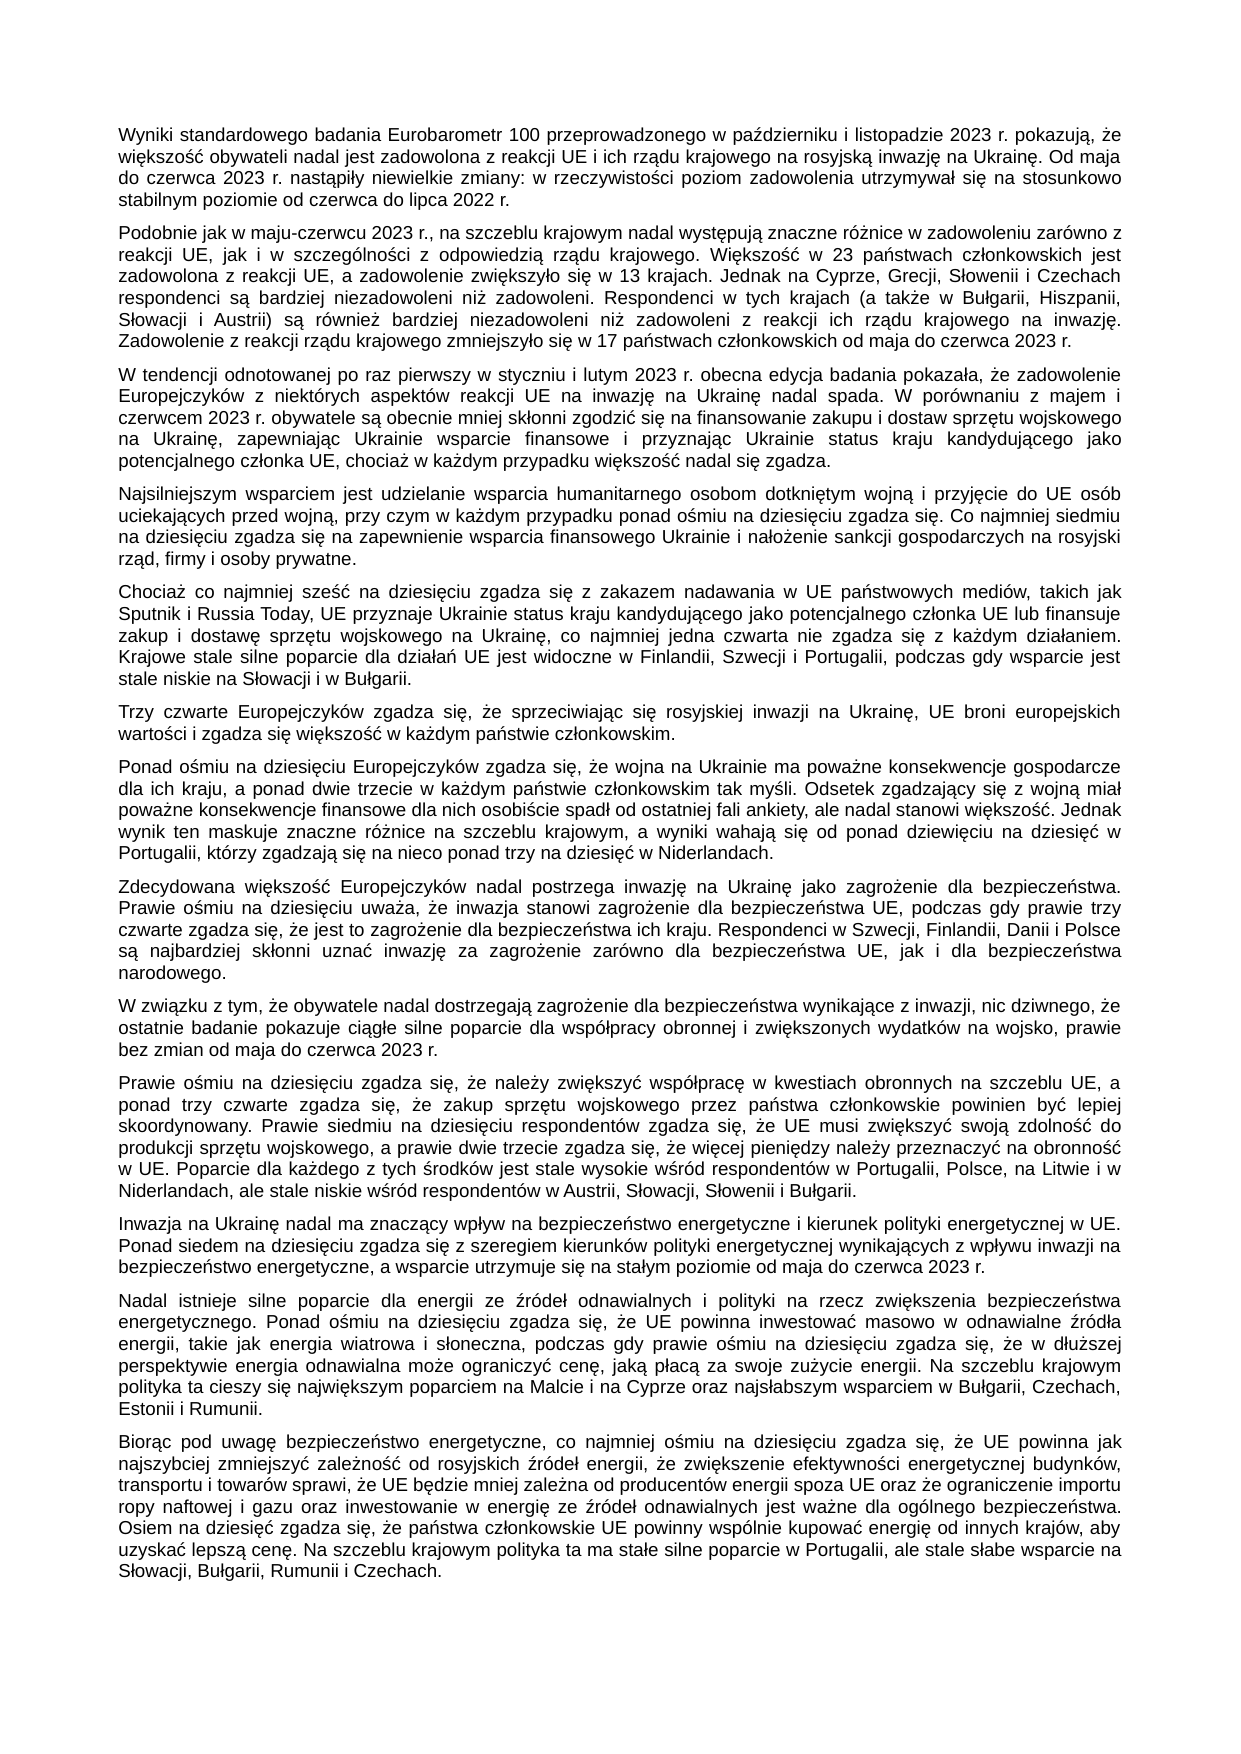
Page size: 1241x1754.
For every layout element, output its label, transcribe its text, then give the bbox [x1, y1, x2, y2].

text Nadal istnieje silne poparcie dla energii ze źródeł odnawialnych i polityki na rzecz zwiększenia bezpieczeństwa energetycznego. Ponad ośmiu na dziesięciu zgadza się, że UE powinna inwestować masowo w odnawialne źródła energii, takie jak energia wiatrowa i słoneczna, podczas gdy prawie ośmiu na dziesięciu zgadza się, że w dłuższej perspektywie energia odnawialna może ograniczyć cenę, jaką płacą za swoje zużycie energii. Na szczeblu krajowym polityka ta cieszy się największym poparciem na Malcie i na Cyprze oraz najsłabszym wsparciem w Bułgarii, Czechach, Estonii i Rumunii. [118, 1290, 1122, 1419]
text Prawie ośmiu na dziesięciu zgadza się, że należy zwiększyć współpracę w kwestiach obronnych na szczeblu UE, a ponad trzy czwarte zgadza się, że zakup sprzętu wojskowego przez państwa członkowskie powinien być lepiej skoordynowany. Prawie siedmiu na dziesięciu respondentów zgadza się, że UE musi zwiększyć swoją zdolność do produkcji sprzętu wojskowego, a prawie dwie trzecie zgadza się, że więcej pieniędzy należy przeznaczyć na obronność w UE. Poparcie dla każdego z tych środków jest stale wysokie wśród respondentów w Portugalii, Polsce, na Litwie i w Niderlandach, ale stale niskie wśród respondentów w Austrii, Słowacji, Słowenii i Bułgarii. [118, 1072, 1122, 1201]
text Ponad ośmiu na dziesięciu Europejczyków zgadza się, że wojna na Ukrainie ma poważne konsekwencje gospodarcze dla ich kraju, a ponad dwie trzecie w każdym państwie członkowskim tak myśli. Odsetek zgadzający się z wojną miał poważne konsekwencje finansowe dla nich osobiście spadł od ostatniej fali ankiety, ale nadal stanowi większość. Jednak wynik ten maskuje znaczne różnice na szczeblu krajowym, a wyniki wahają się od ponad dziewięciu na dziesięć w Portugalii, którzy zgadzają się na nieco ponad trzy na dziesięć w Niderlandach. [118, 756, 1122, 864]
text W tendencji odnotowanej po raz pierwszy w styczniu i lutym 2023 r. obecna edycja badania pokazała, że zadowolenie Europejczyków z niektórych aspektów reakcji UE na inwazję na Ukrainę nadal spada. W porównaniu z majem i czerwcem 2023 r. obywatele są obecnie mniej skłonni zgodzić się na finansowanie zakupu i dostaw sprzętu wojskowego na Ukrainę, zapewniając Ukrainie wsparcie finansowe i przyznając Ukrainie status kraju kandydującego jako potencjalnego członka UE, chociaż w każdym przypadku większość nadal się zgadza. [118, 363, 1122, 471]
text Trzy czwarte Europejczyków zgadza się, że sprzeciwiając się rosyjskiej inwazji na Ukrainę, UE broni europejskich wartości i zgadza się większość w każdym państwie członkowskim. [118, 701, 1122, 744]
text Zdecydowana większość Europejczyków nadal postrzega inwazję na Ukrainę jako zagrożenie dla bezpieczeństwa. Prawie ośmiu na dziesięciu uważa, że inwazja stanowi zagrożenie dla bezpieczeństwa UE, podczas gdy prawie trzy czwarte zgadza się, że jest to zagrożenie dla bezpieczeństwa ich kraju. Respondenci w Szwecji, Finlandii, Danii i Polsce są najbardziej skłonni uznać inwazję za zagrożenie zarówno dla bezpieczeństwa UE, jak i dla bezpieczeństwa narodowego. [118, 876, 1122, 983]
text Wyniki standardowego badania Eurobarometr 100 przeprowadzonego w październiku i listopadzie 2023 r. pokazują, że większość obywateli nadal jest zadowolona z reakcji UE i ich rządu krajowego na rosyjską inwazję na Ukrainę. Od maja do czerwca 2023 r. nastąpiły niewielkie zmiany: w rzeczywistości poziom zadowolenia utrzymywał się na stosunkowo stabilnym poziomie od czerwca do lipca 2022 r. [118, 124, 1122, 210]
text Chociaż co najmniej sześć na dziesięciu zgadza się z zakazem nadawania w UE państwowych mediów, takich jak Sputnik i Russia Today, UE przyznaje Ukrainie status kraju kandydującego jako potencjalnego członka UE lub finansuje zakup i dostawę sprzętu wojskowego na Ukrainę, co najmniej jedna czwarta nie zgadza się z każdym działaniem. Krajowe stale silne poparcie dla działań UE jest widoczne w Finlandii, Szwecji i Portugalii, podczas gdy wsparcie jest stale niskie na Słowacji i w Bułgarii. [118, 581, 1122, 689]
text W związku z tym, że obywatele nadal dostrzegają zagrożenie dla bezpieczeństwa wynikające z inwazji, nic dziwnego, że ostatnie badanie pokazuje ciągłe silne poparcie dla współpracy obronnej i zwiększonych wydatków na wojsko, prawie bez zmian od maja do czerwca 2023 r. [118, 995, 1122, 1060]
text Podobnie jak w maju-czerwcu 2023 r., na szczeblu krajowym nadal występują znaczne różnice w zadowoleniu zarówno z reakcji UE, jak i w szczególności z odpowiedzią rządu krajowego. Większość w 23 państwach członkowskich jest zadowolona z reakcji UE, a zadowolenie zwiększyło się w 13 krajach. Jednak na Cyprze, Grecji, Słowenii i Czechach respondenci są bardziej niezadowoleni niż zadowoleni. Respondenci w tych krajach (a także w Bułgarii, Hiszpanii, Słowacji i Austrii) są również bardziej niezadowoleni niż zadowoleni z reakcji ich rządu krajowego na inwazję. Zadowolenie z reakcji rządu krajowego zmniejszyło się w 17 państwach członkowskich od maja do czerwca 2023 r. [118, 222, 1122, 352]
text Najsilniejszym wsparciem jest udzielanie wsparcia humanitarnego osobom dotkniętym wojną i przyjęcie do UE osób uciekających przed wojną, przy czym w każdym przypadku ponad ośmiu na dziesięciu zgadza się. Co najmniej siedmiu na dziesięciu zgadza się na zapewnienie wsparcia finansowego Ukrainie i nałożenie sankcji gospodarczych na rosyjski rząd, firmy i osoby prywatne. [118, 483, 1122, 569]
text Inwazja na Ukrainę nadal ma znaczący wpływ na bezpieczeństwo energetyczne i kierunek polityki energetycznej w UE. Ponad siedem na dziesięciu zgadza się z szeregiem kierunków polityki energetycznej wynikających z wpływu inwazji na bezpieczeństwo energetyczne, a wsparcie utrzymuje się na stałym poziomie od maja do czerwca 2023 r. [118, 1213, 1122, 1278]
text Biorąc pod uwagę bezpieczeństwo energetyczne, co najmniej ośmiu na dziesięciu zgadza się, że UE powinna jak najszybciej zmniejszyć zależność od rosyjskich źródeł energii, że zwiększenie efektywności energetycznej budynków, transportu i towarów sprawi, że UE będzie mniej zależna od producentów energii spoza UE oraz że ograniczenie importu ropy naftowej i gazu oraz inwestowanie w energię ze źródeł odnawialnych jest ważne dla ogólnego bezpieczeństwa. Osiem na dziesięć zgadza się, że państwa członkowskie UE powinny wspólnie kupować energię od innych krajów, aby uzyskać lepszą cenę. Na szczeblu krajowym polityka ta ma stałe silne poparcie w Portugalii, ale stale słabe wsparcie na Słowacji, Bułgarii, Rumunii i Czechach. [118, 1431, 1122, 1582]
